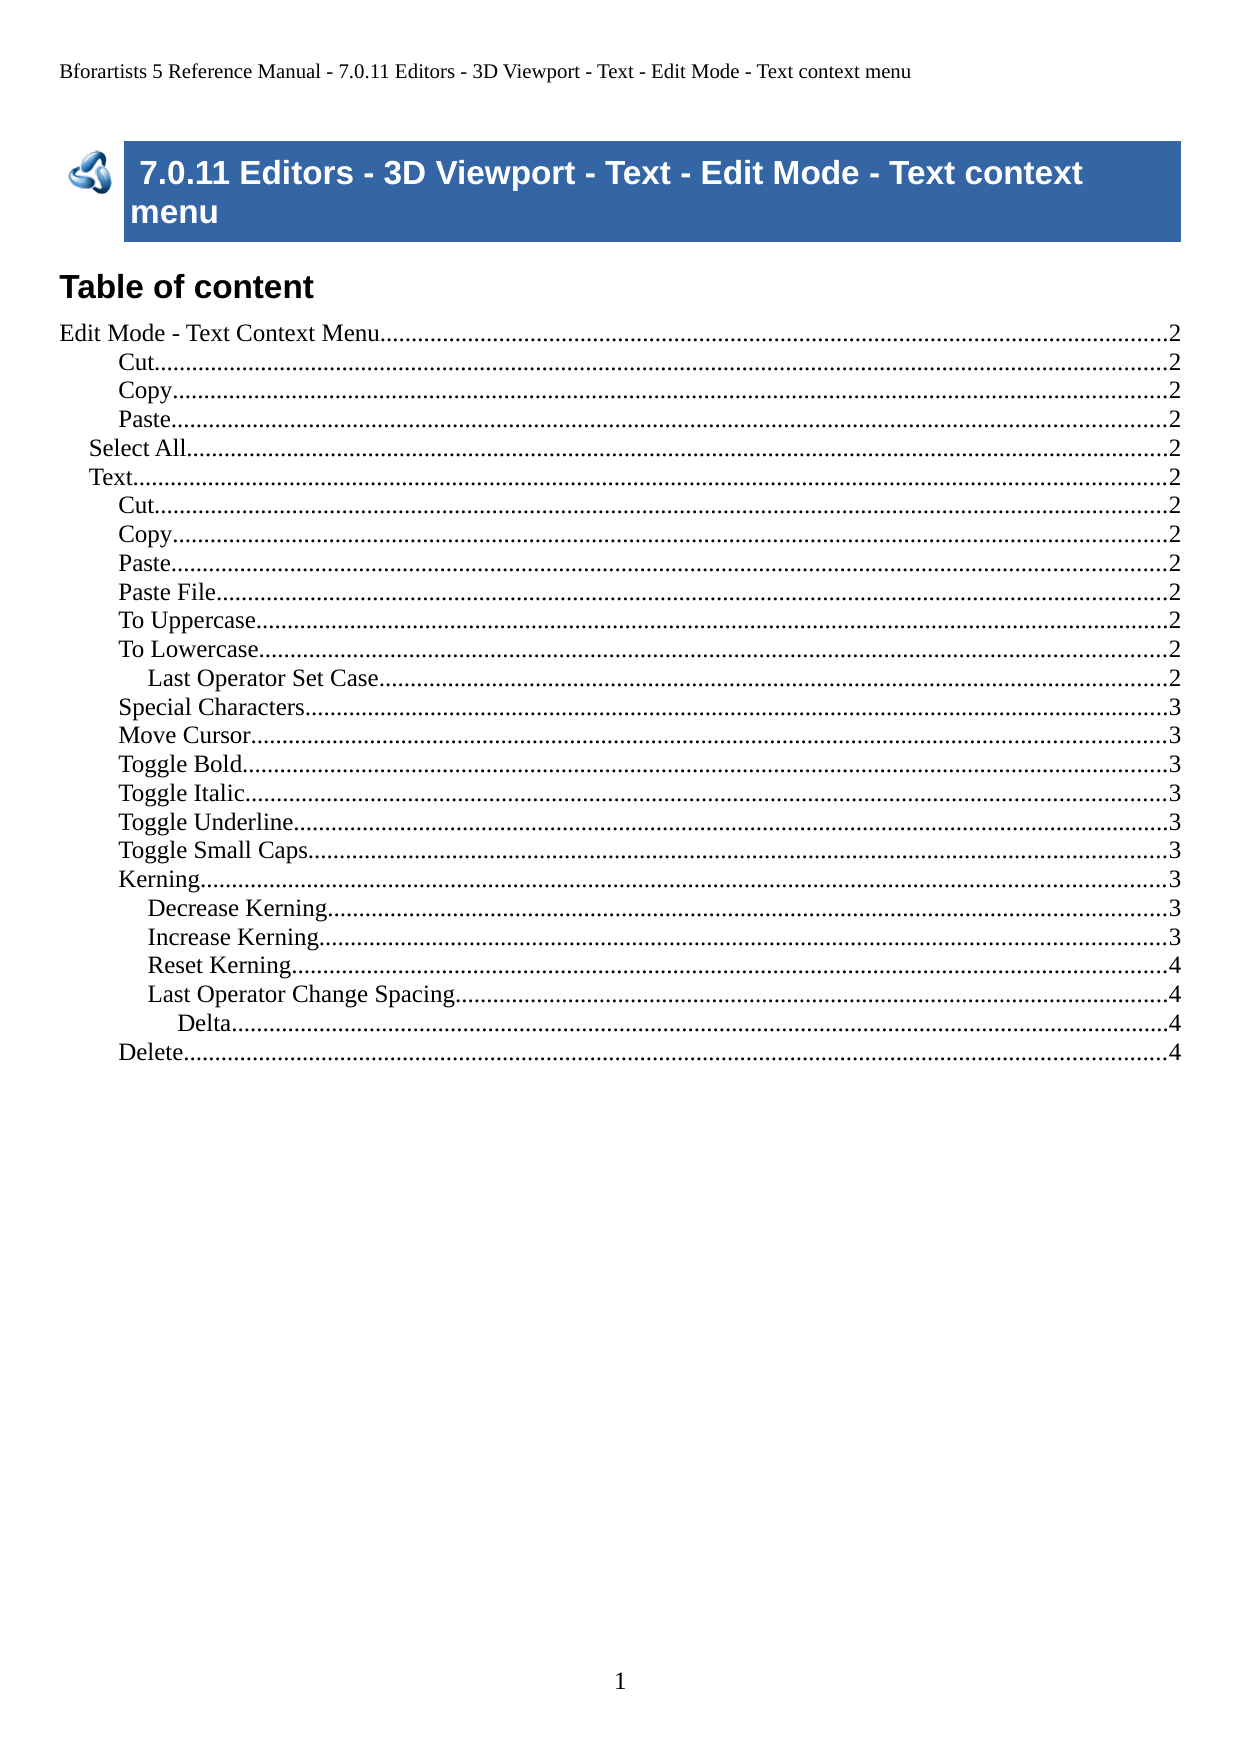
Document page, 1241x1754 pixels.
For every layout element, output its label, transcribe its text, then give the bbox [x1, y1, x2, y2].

text Copy 2 [118, 519, 1181, 548]
text Paste 2 [118, 548, 1181, 577]
text Increase Kerning 3 [147, 922, 1181, 950]
text Toggle Italic 3 [118, 778, 1181, 807]
text Last Operator Change Spacing 4 [147, 979, 1181, 1008]
text Decrease Kerning 3 [147, 893, 1181, 922]
text Toggle Small Caps 3 [118, 835, 1181, 864]
text Kerning 3 [118, 864, 1181, 893]
text To Uppercase 2 [118, 605, 1181, 634]
text To Lowercase 2 [118, 634, 1181, 663]
text Toggle Underline 3 [118, 807, 1181, 835]
text Delete 4 [118, 1037, 1181, 1065]
text Cut 2 [118, 347, 1181, 375]
text Text 2 [88, 462, 1181, 490]
text Edit Mode - Text Context Menu 2 [59, 318, 1181, 347]
text Delta 4 [177, 1008, 1181, 1037]
text Toggle Bold 3 [118, 749, 1181, 778]
table_header [59, 141, 124, 242]
text Move Cursor 3 [118, 720, 1181, 749]
text Reset Kerning 4 [147, 950, 1181, 979]
text Special Characters 3 [118, 692, 1181, 720]
text Paste 2 [118, 404, 1181, 433]
picture [65, 147, 114, 197]
text Select All 2 [88, 433, 1181, 462]
text Copy 2 [118, 375, 1181, 404]
table_header 7.0.11 Editors - 3D Viewport - Text - Edit Mode - Text context menu [124, 141, 1181, 242]
text Last Operator Set Case 2 [147, 663, 1181, 692]
subtitle Table of content [59, 267, 1181, 305]
text Paste File 2 [118, 577, 1181, 605]
text Cut 2 [118, 490, 1181, 519]
